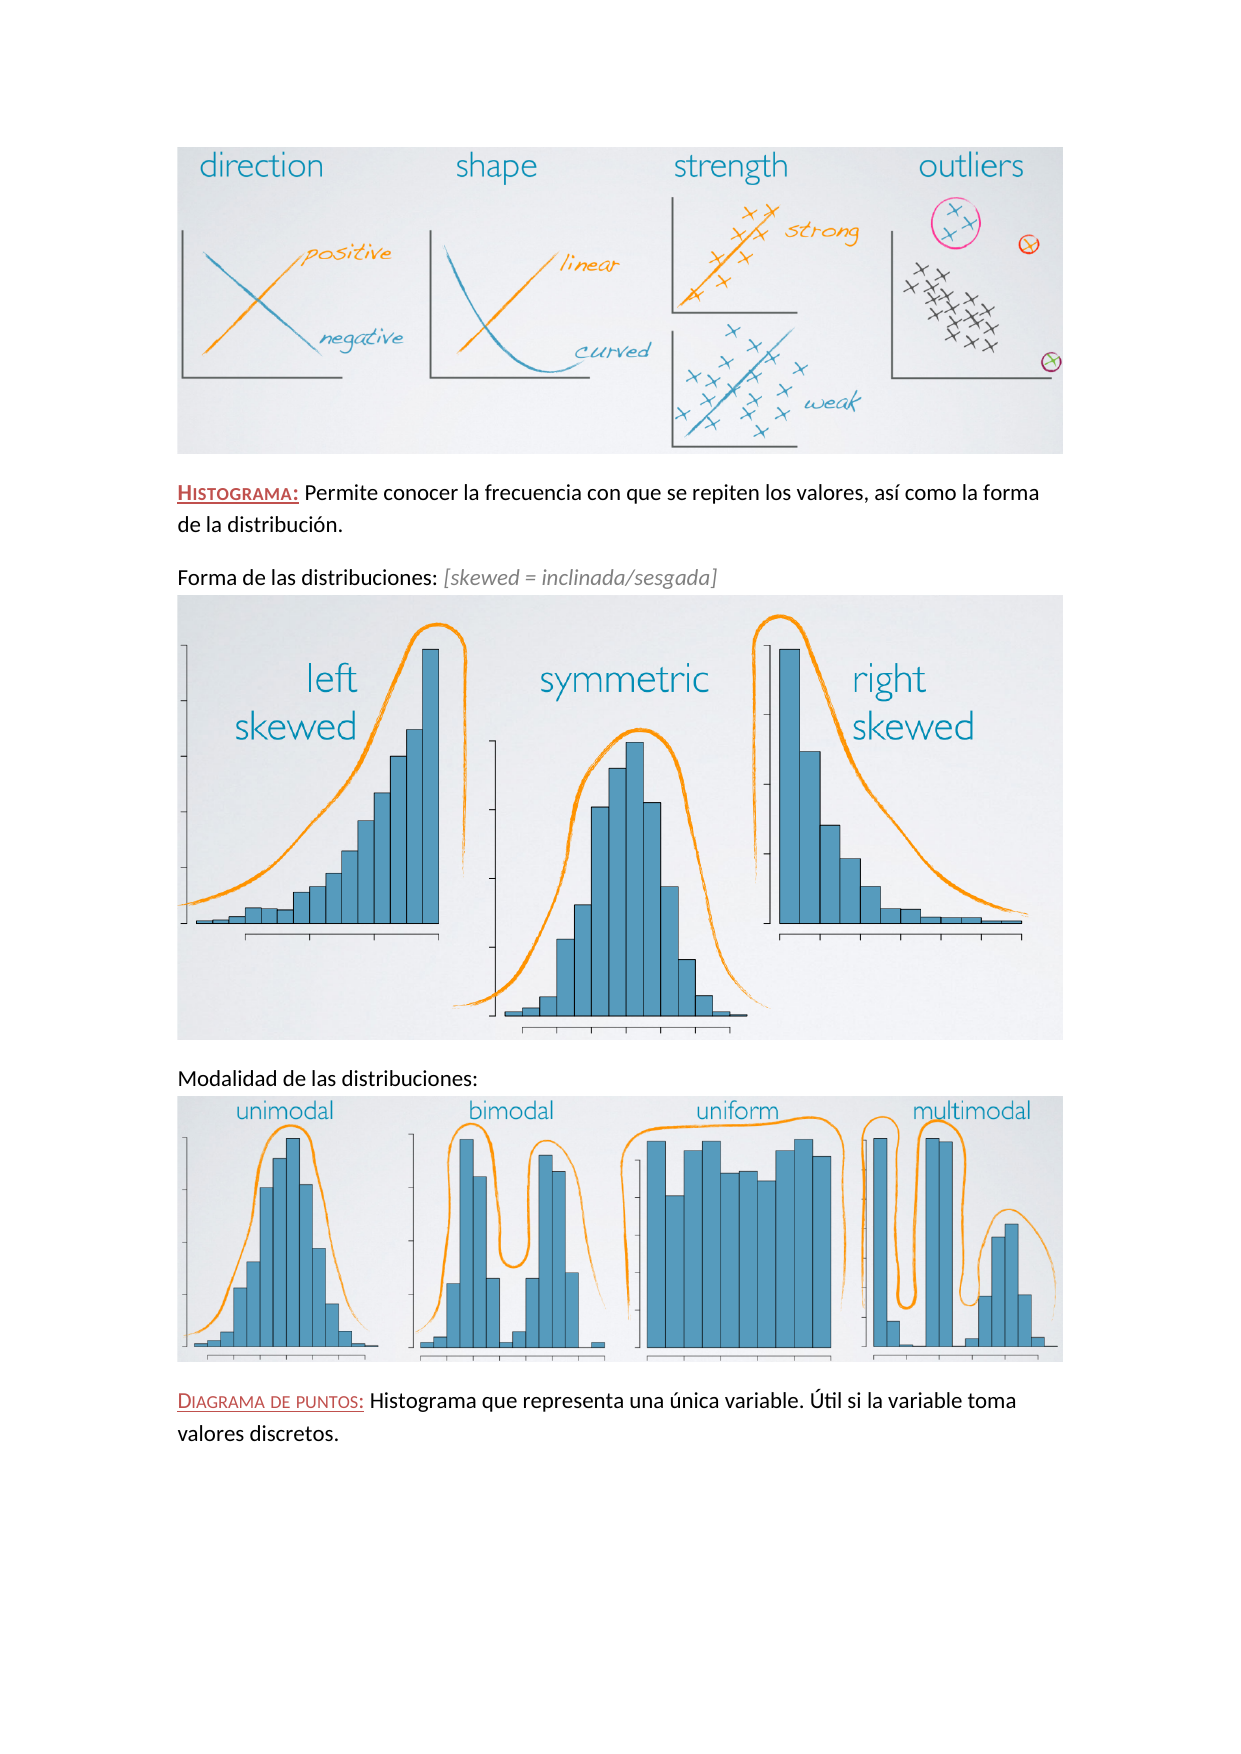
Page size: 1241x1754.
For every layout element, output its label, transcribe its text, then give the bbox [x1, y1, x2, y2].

text Histograma: Permite conocer la frecuencia con que se repiten los valores, así como la forma de la distribución. [177, 478, 1063, 538]
text Forma de las distribuciones: [skewed = inclinada/sesgada] [177, 563, 1063, 595]
text Diagrama de puntos: Histograma que representa una única variable. Útil si la variable toma valores discretos. [177, 1387, 1063, 1447]
text Modalidad de las distribuciones: [177, 1064, 1063, 1096]
